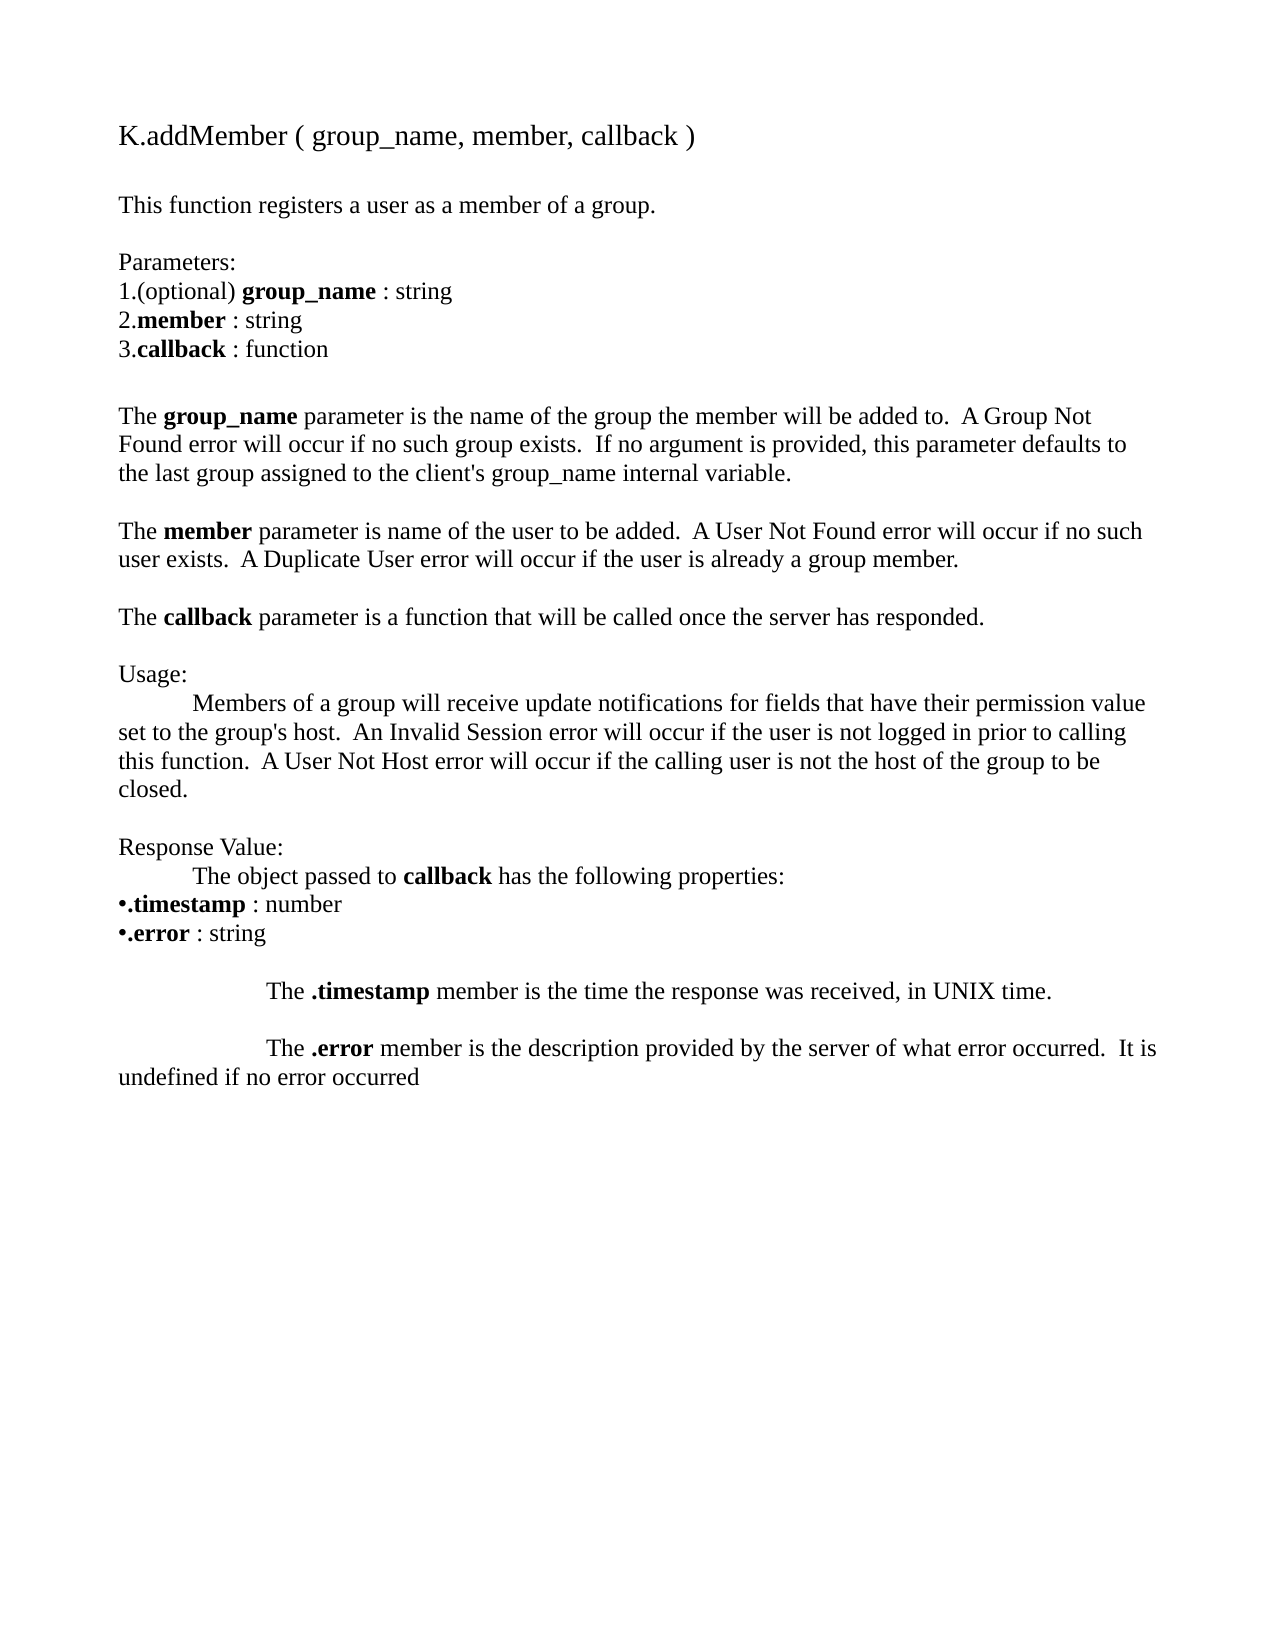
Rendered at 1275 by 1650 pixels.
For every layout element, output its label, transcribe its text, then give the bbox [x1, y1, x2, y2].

text The group_name parameter is the name of the group the member will be added to. A Group Not Found error will occur if no such group exists. If no argument is provided, this parameter defaults to the last group assigned to the client's group_name internal variable. [118, 401, 1157, 487]
text The member parameter is name of the user to be added. A User Not Found error will occur if no such user exists. A Duplicate User error will occur if the user is already a group member. [118, 516, 1157, 573]
text This function registers a user as a member of a group. [118, 190, 1157, 219]
text The callback parameter is a function that will be called once the server has responded. [118, 602, 1157, 631]
list (optional) group_name : string [118, 276, 1157, 305]
text Parameters: [118, 247, 1157, 276]
text K.addMember ( group_name, member, callback ) [118, 118, 1157, 152]
text The .timestamp member is the time the response was received, in UNIX time. [118, 976, 1157, 1004]
list callback : function [118, 334, 1157, 362]
text The object passed to callback has the following properties: [118, 861, 1157, 889]
text Response Value: [118, 832, 1157, 861]
list member : string [118, 305, 1157, 334]
text Members of a group will receive update notifications for fields that have their permission value set to the group's host. An Invalid Session error will occur if the user is not logged in prior to calling this function. A User Not Host error will occur if the calling user is not the host of the group to be closed. [118, 688, 1157, 803]
list .error : string [118, 918, 1157, 947]
list .timestamp : number [118, 889, 1157, 918]
text The .error member is the description provided by the server of what error occurred. It is undefined if no error occurred [118, 1033, 1157, 1091]
text Usage: [118, 659, 1157, 688]
